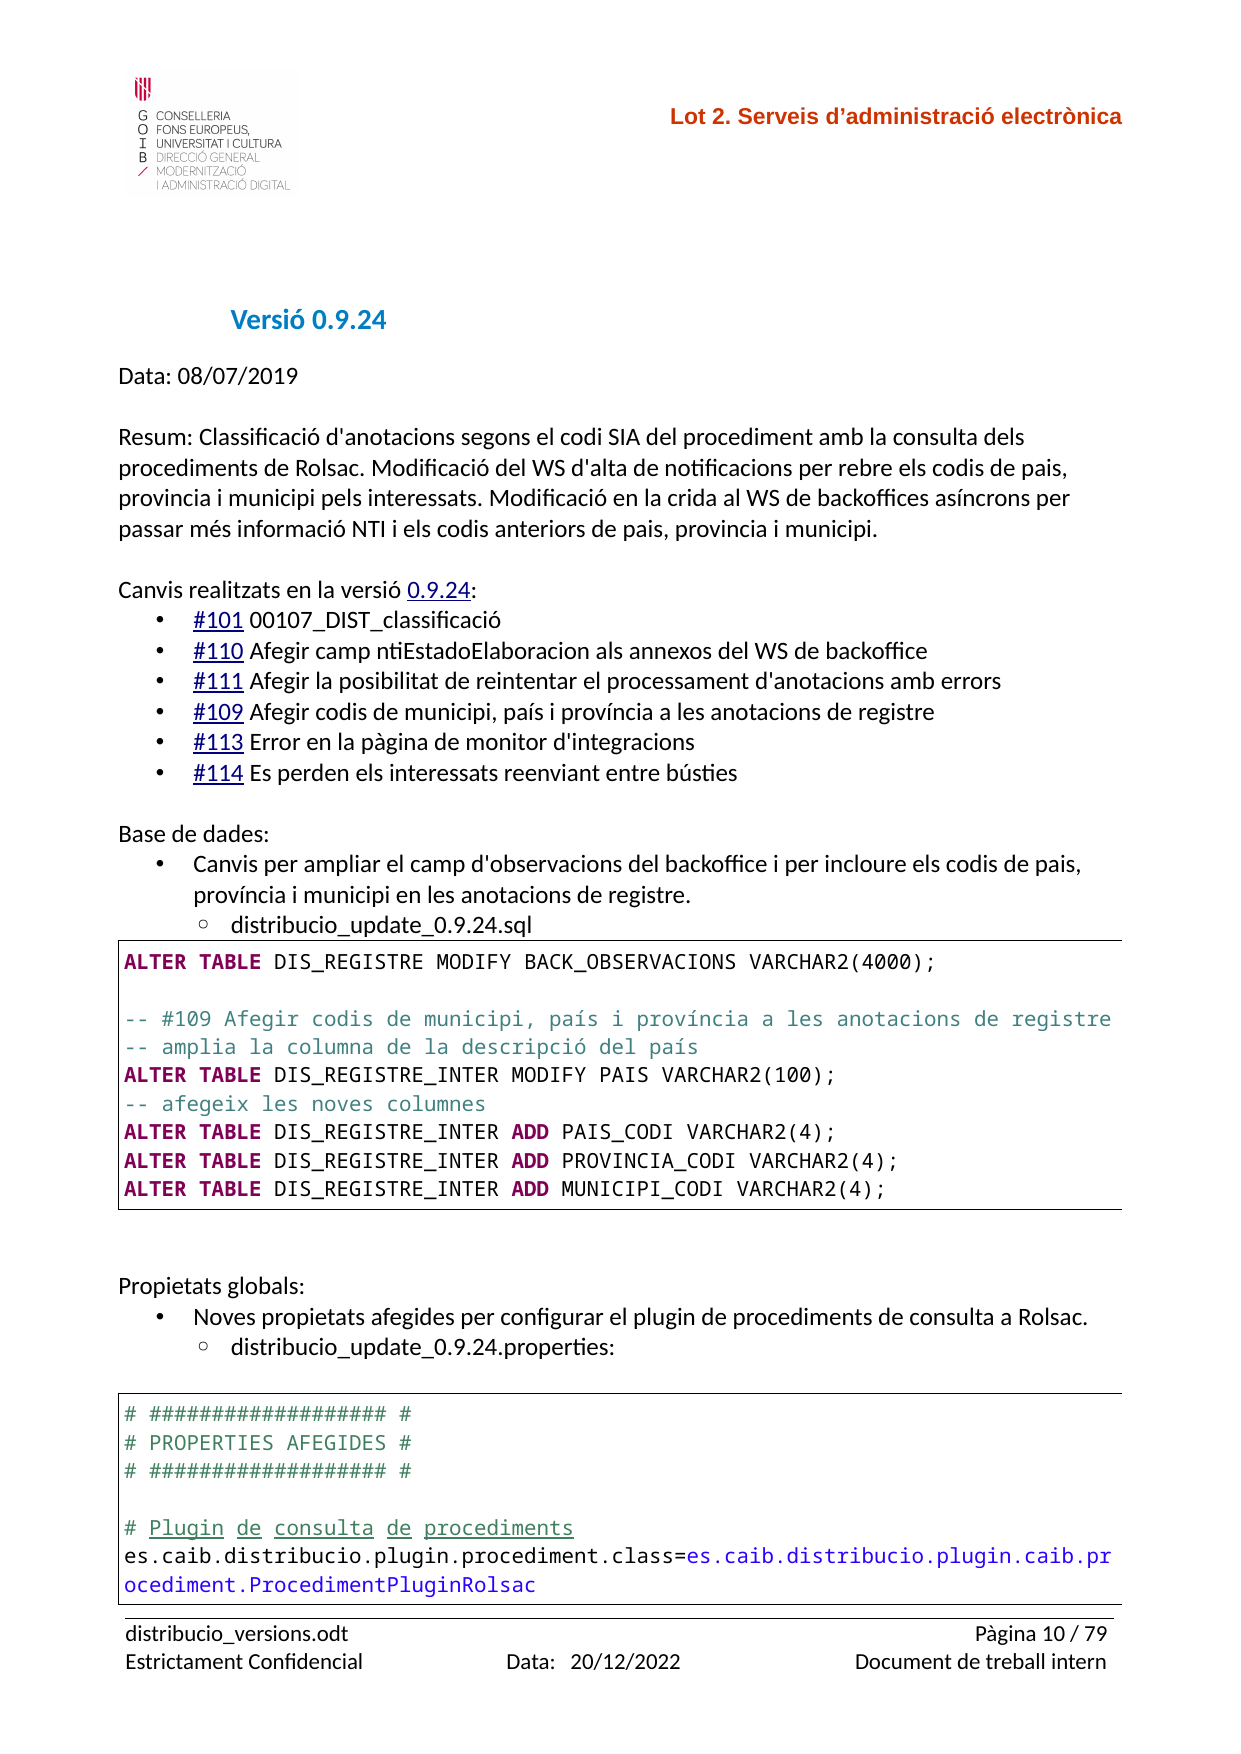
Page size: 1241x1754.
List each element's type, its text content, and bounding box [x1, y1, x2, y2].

list distribucio_update_0.9.24.properties: [193, 1332, 1122, 1362]
list #111 Afegir la posibilitat de reintentar el processament d'anotacions amb errors [156, 665, 1122, 696]
list distribucio_update_0.9.24.sql [193, 909, 1122, 940]
list #109 Afegir codis de municipi, país i província a les anotacions de registre [156, 696, 1122, 726]
picture [126, 70, 299, 197]
list #101 00107_DIST_classificació [156, 604, 1122, 635]
list #110 Afegir camp ntiEstadoElaboracion als annexos del WS de backoffice [156, 635, 1122, 665]
list #113 Error en la pàgina de monitor d'integracions [156, 726, 1122, 757]
table_header ALTER TABLE DIS_REGISTRE MODIFY BACK_OBSERVACIONS VARCHAR2(4000); -- #109 Afegir codis de municipi, país i província a les anotacions de registre -- amplia la columna de la descripció del país ALTER TABLE DIS_REGISTRE_INTER MODIFY PAIS VARCHAR2(100); -- afegeix les noves columnes ALTER TABLE DIS_REGISTRE_INTER ADD PAIS_CODI VARCHAR2(4); ALTER TABLE DIS_REGISTRE_INTER ADD PROVINCIA_CODI VARCHAR2(4); ALTER TABLE DIS_REGISTRE_INTER ADD MUNICIPI_CODI VARCHAR2(4); [119, 941, 1122, 1208]
list Noves propietats afegides per configurar el plugin de procediments de consulta a Rolsac. [156, 1301, 1122, 1332]
text Base de dades: [118, 818, 1122, 848]
subtitle Versió 0.9.24 [153, 301, 1122, 336]
list Canvis per ampliar el camp d'observacions del backoffice i per incloure els codis de pais, província i municipi en les anotacions de registre. [156, 848, 1122, 909]
table_header # ################### # # PROPERTIES AFEGIDES # # ################### # # Plugin de consulta de procediments es.caib.distribucio.plugin.procediment.class=es.caib.distribucio.plugin.caib.procediment.ProcedimentPluginRolsac [119, 1394, 1122, 1604]
text Propietats globals: [118, 1271, 1122, 1301]
text Canvis realitzats en la versió 0.9.24: [118, 574, 1122, 604]
text Resum: Classificació d'anotacions segons el codi SIA del procediment amb la consulta dels procediments de Rolsac. Modificació del WS d'alta de notificacions per rebre els codis de pais, provincia i municipi pels interessats. Modificació en la crida al WS de backoffices asíncrons per passar més informació NTI i els codis anteriors de pais, provincia i municipi. [118, 421, 1122, 543]
list #114 Es perden els interessats reenviant entre bústies [156, 757, 1122, 787]
text Data: 08/07/2019 [118, 360, 1122, 391]
